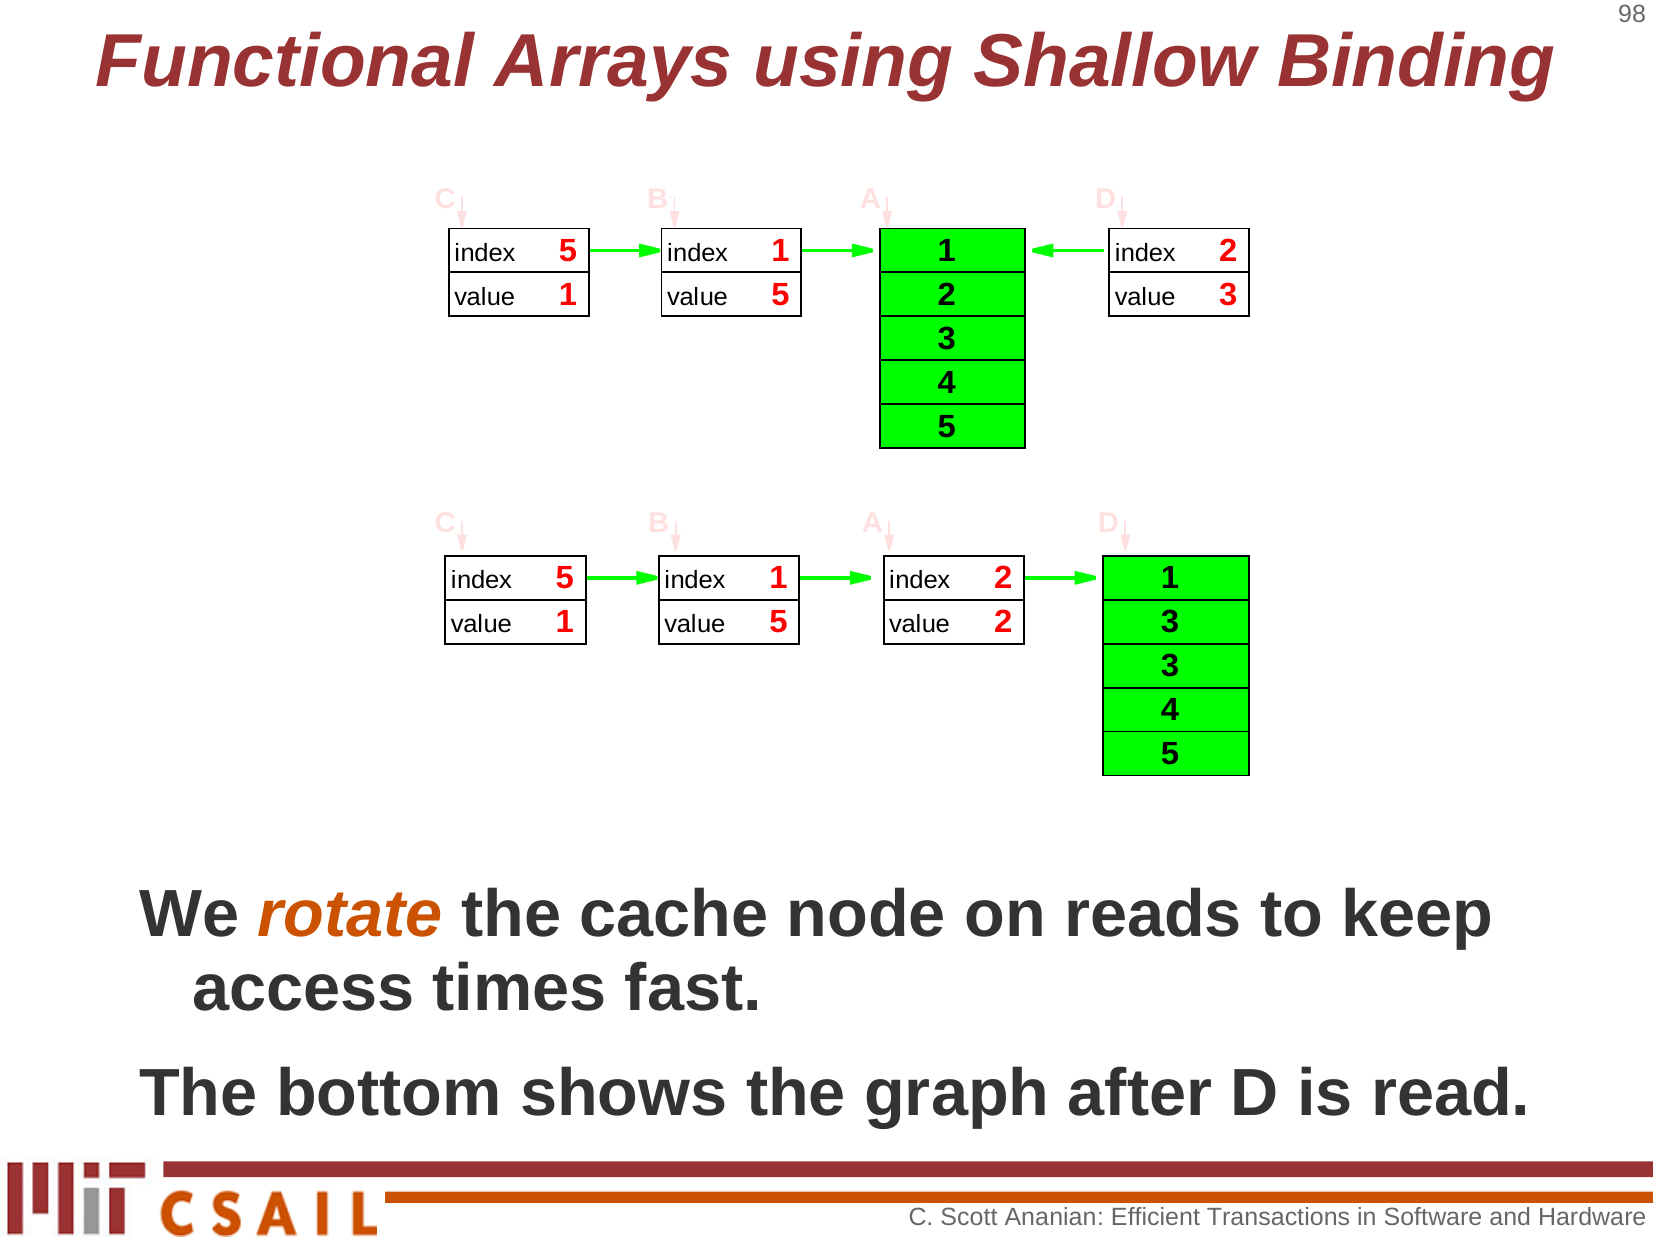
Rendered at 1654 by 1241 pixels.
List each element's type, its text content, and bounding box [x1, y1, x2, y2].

list We rotate the cache node on reads to keep access times fast. The bottom shows the graph after D is read. [121, 875, 1622, 1133]
picture [421, 498, 1278, 804]
title Functional Arrays using Shallow Binding [0, 0, 1653, 121]
picture [0, 1155, 377, 1237]
picture [421, 175, 1278, 476]
